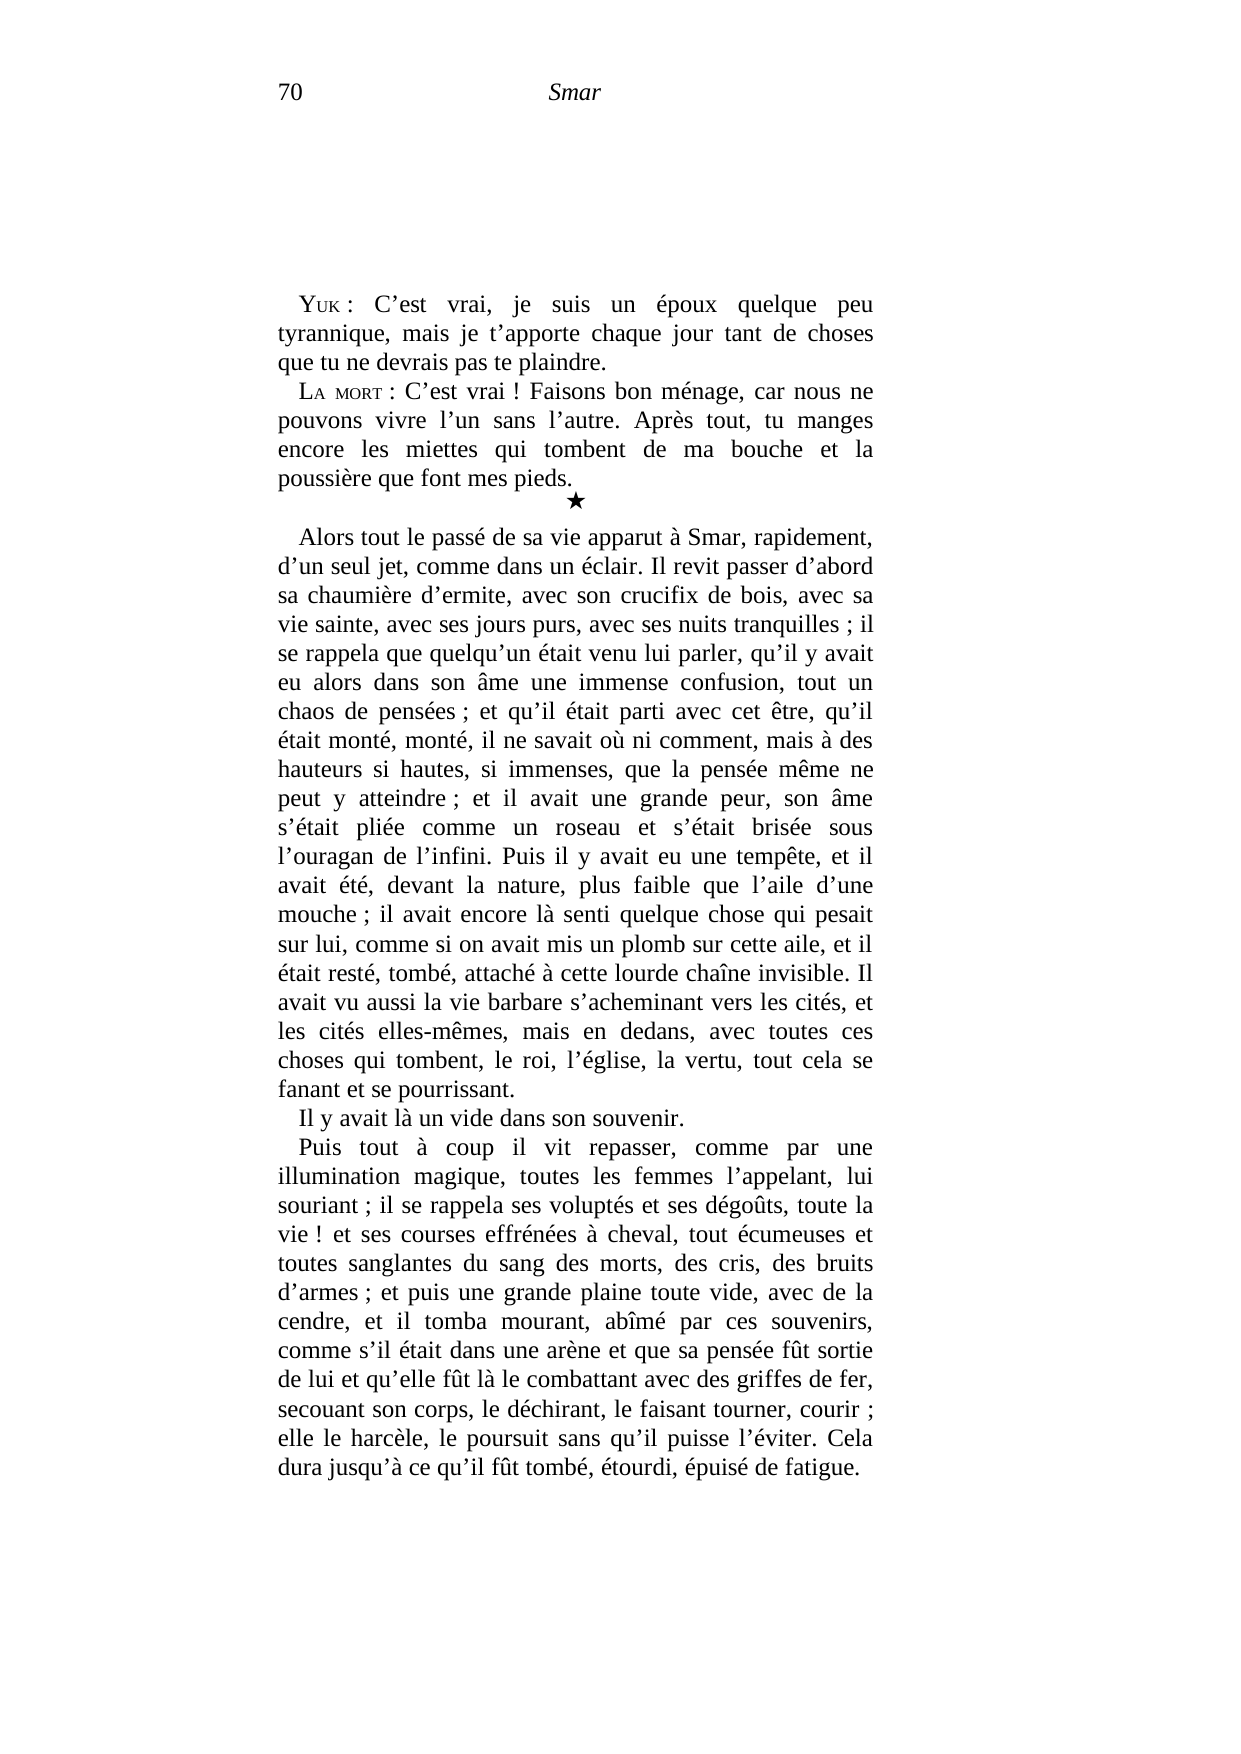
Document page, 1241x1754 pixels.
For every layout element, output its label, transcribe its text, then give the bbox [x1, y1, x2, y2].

text La mort : C’est vrai ! Faisons bon ménage, car nous ne pouvons vivre l’un sans l’autre. Après tout, tu manges encore les miettes qui tombent de ma bouche et la poussière que font mes pieds. [278, 376, 874, 492]
text Yuk : C’est vrai, je suis un époux quelque peu tyrannique, mais je t’apporte chaque jour tant de choses que tu ne devrais pas te plaindre. [278, 289, 874, 376]
text Alors tout le passé de sa vie apparut à Smar, rapidement, d’un seul jet, comme dans un éclair. Il revit passer d’abord sa chaumière d’ermite, avec son crucifix de bois, avec sa vie sainte, avec ses jours purs, avec ses nuits tranquilles ; il se rappela que quelqu’un était venu lui parler, qu’il y avait eu alors dans son âme une immense confusion, tout un chaos de pensées ; et qu’il était parti avec cet être, qu’il était monté, monté, il ne savait où ni comment, mais à des hauteurs si hautes, si immenses, que la pensée même ne peut y atteindre ; et il avait une grande peur, son âme s’était pliée comme un roseau et s’était brisée sous l’ouragan de l’infini. Puis il y avait eu une tempête, et il avait été, devant la nature, plus faible que l’aile d’une mouche ; il avait encore là senti quelque chose qui pesait sur lui, comme si on avait mis un plomb sur cette aile, et il était resté, tombé, attaché à cette lourde chaîne invisible. Il avait vu aussi la vie barbare s’acheminant vers les cités, et les cités elles-mêmes, mais en dedans, avec toutes ces choses qui tombent, le roi, l’église, la vertu, tout cela se fanant et se pourrissant. [278, 522, 874, 1103]
text Puis tout à coup il vit repasser, comme par une illumination magique, toutes les femmes l’appelant, lui souriant ; il se rappela ses voluptés et ses dégoûts, toute la vie ! et ses courses effrénées à cheval, tout écumeuses et toutes sanglantes du sang des morts, des cris, des bruits d’armes ; et puis une grande plaine toute vide, avec de la cendre, et il tomba mourant, abîmé par ces souvenirs, comme s’il était dans une arène et que sa pensée fût sortie de lui et qu’elle fût là le combattant avec des griffes de fer, secouant son corps, le déchirant, le faisant tourner, courir ; elle le harcèle, le poursuit sans qu’il puisse l’éviter. Cela dura jusqu’à ce qu’il fût tombé, étourdi, épuisé de fatigue. [278, 1132, 874, 1481]
text Il y avait là un vide dans son souvenir. [278, 1103, 874, 1132]
text  [278, 492, 874, 515]
